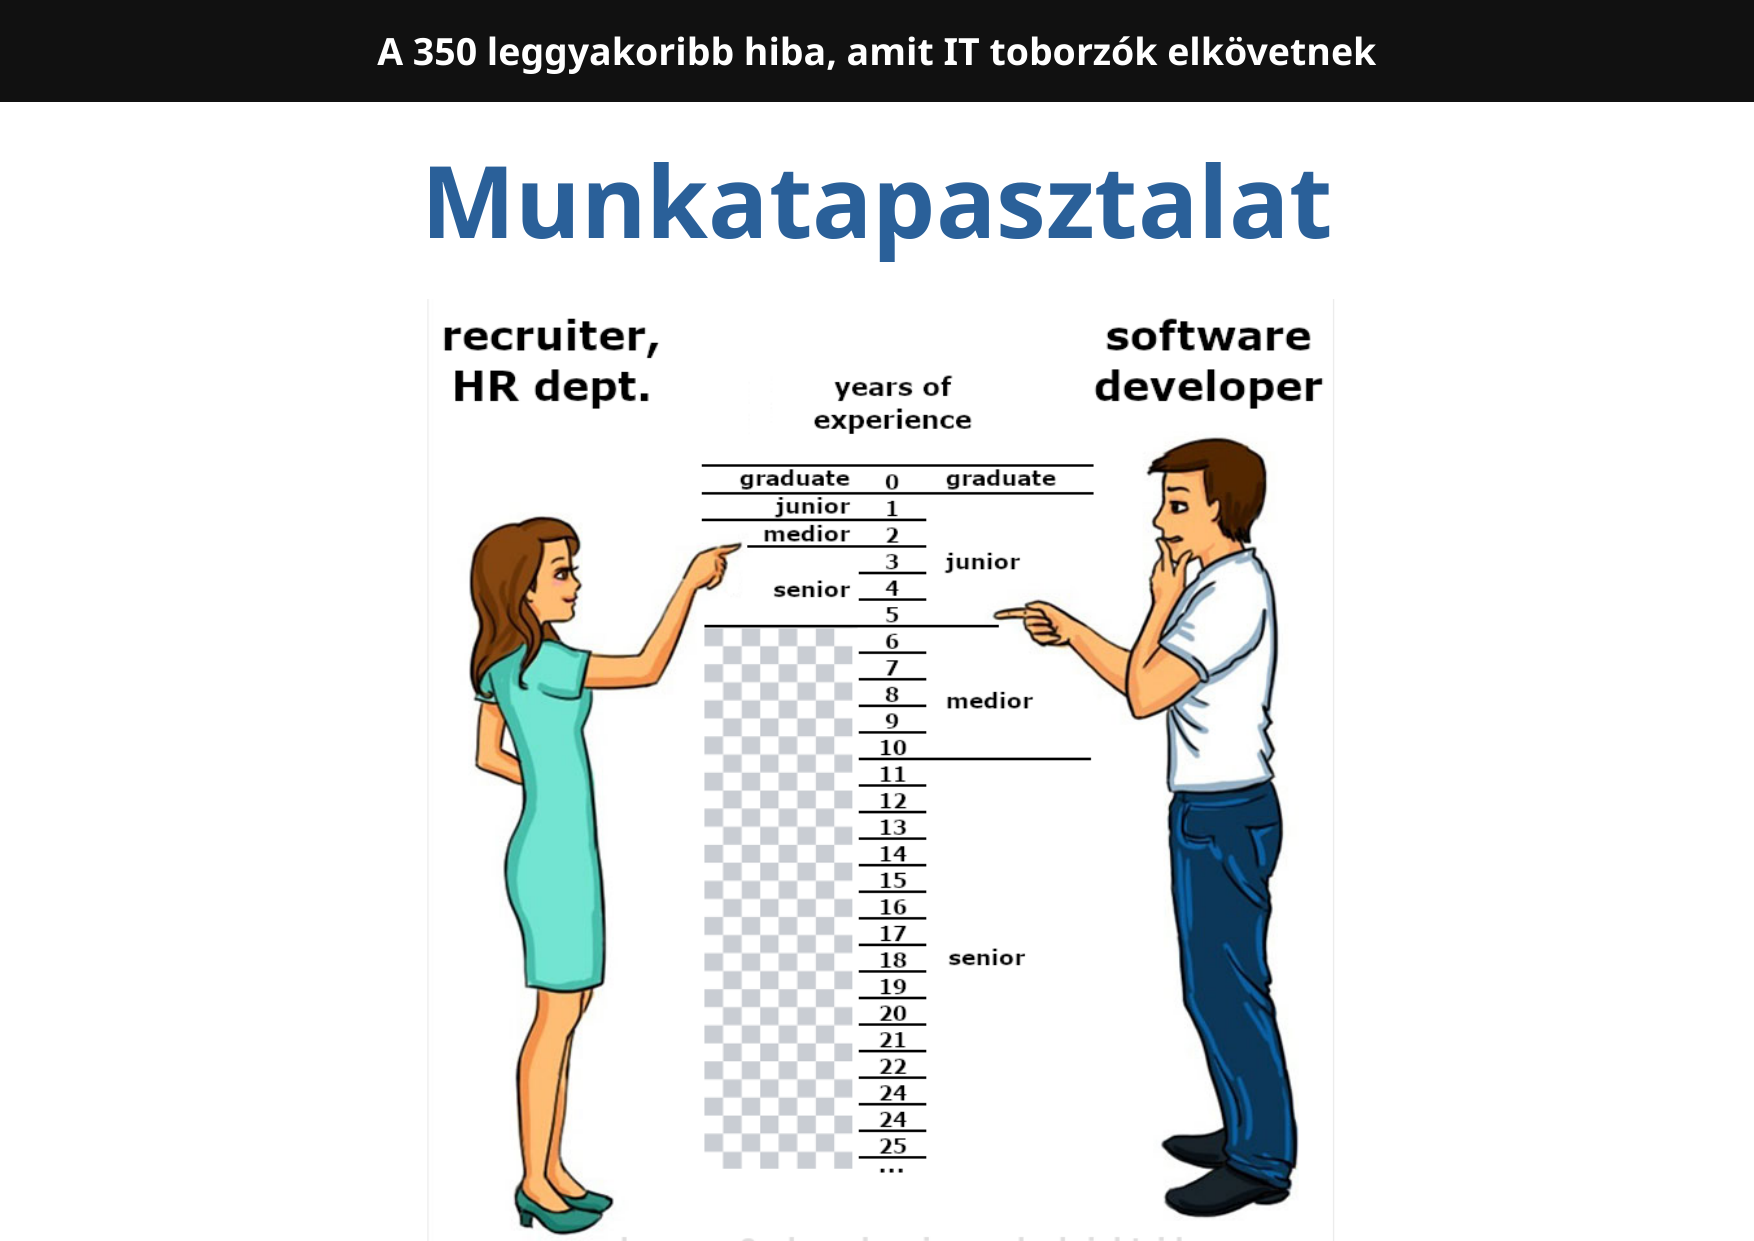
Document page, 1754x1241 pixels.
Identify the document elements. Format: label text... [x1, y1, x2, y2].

text Munkatapasztalat [0, 132, 1754, 268]
picture [427, 299, 1335, 1241]
